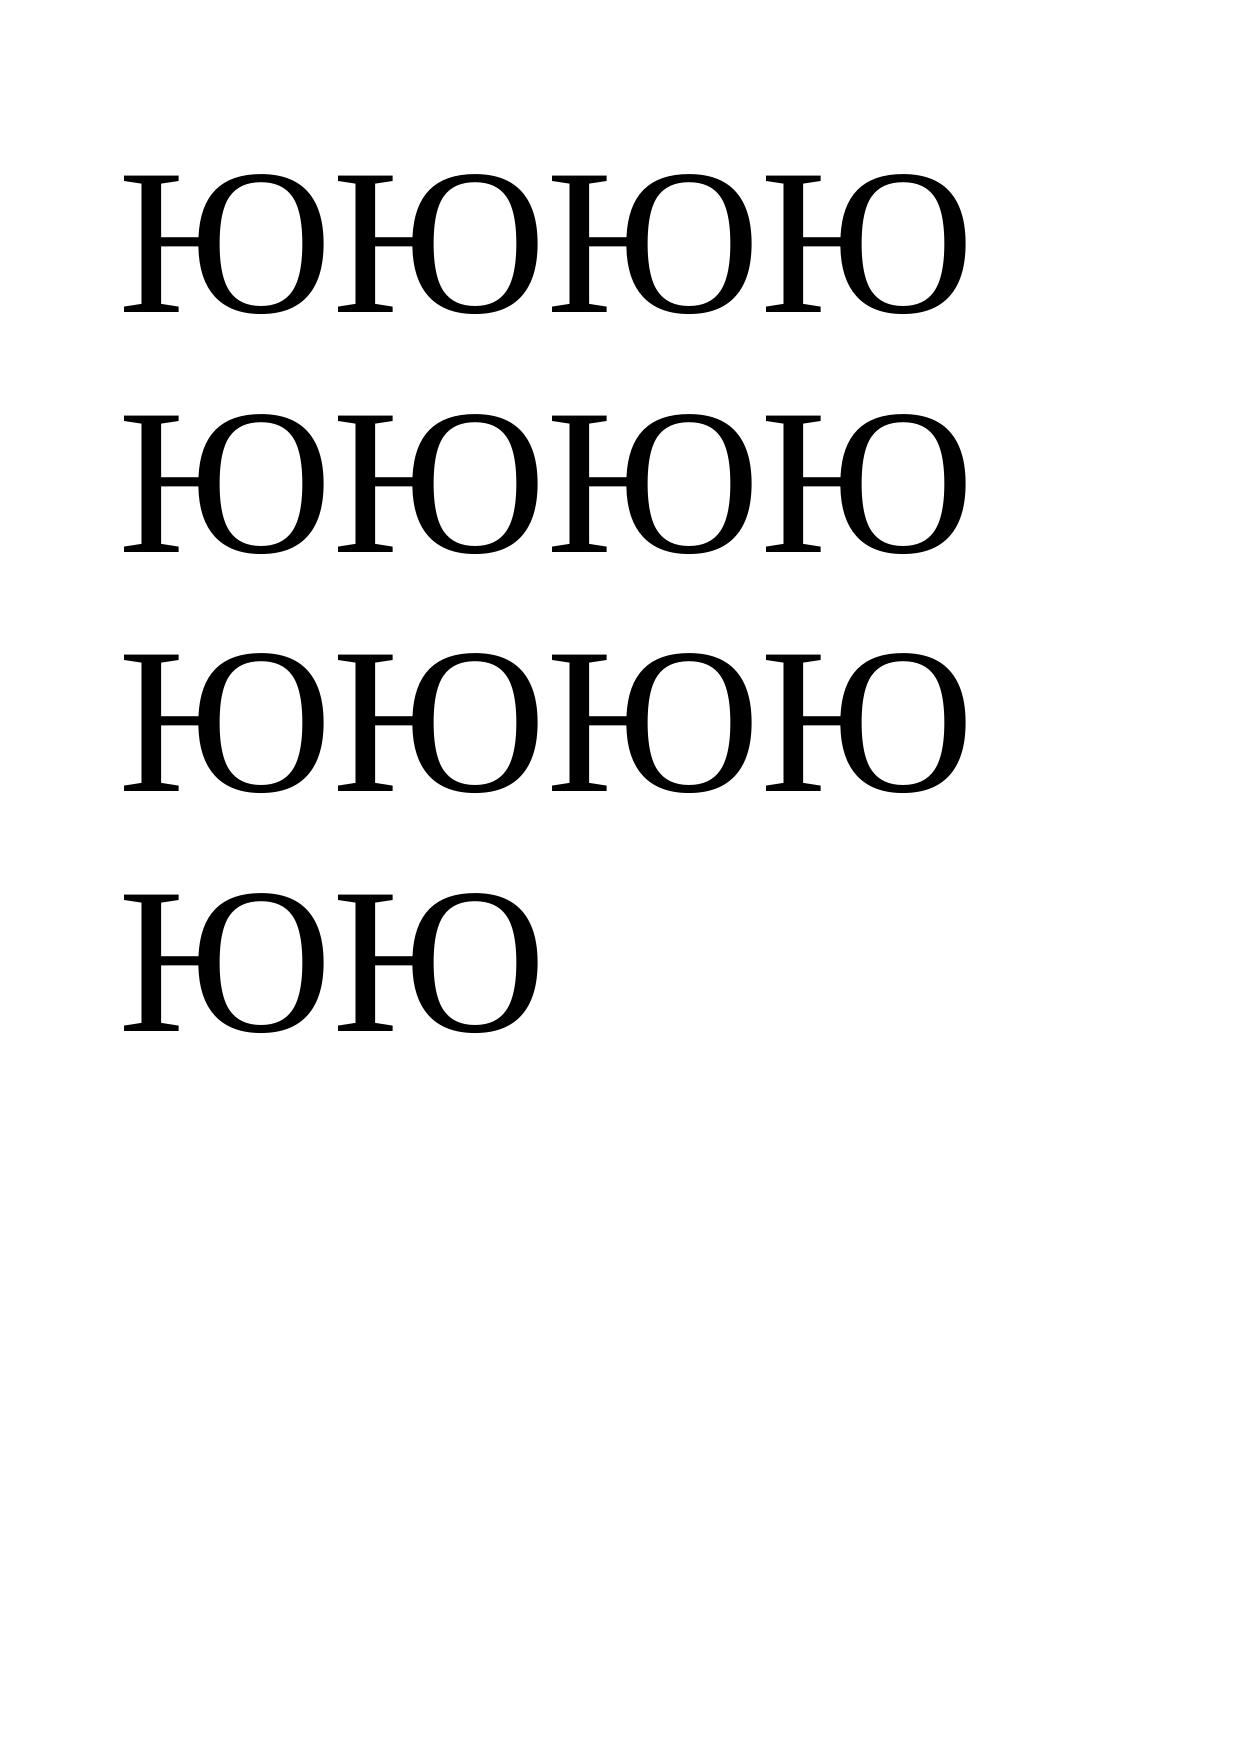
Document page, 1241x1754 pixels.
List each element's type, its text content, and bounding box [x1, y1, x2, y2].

text ЮЮЮЮЮЮЮЮЮЮЮЮЮЮ [118, 118, 1122, 1076]
